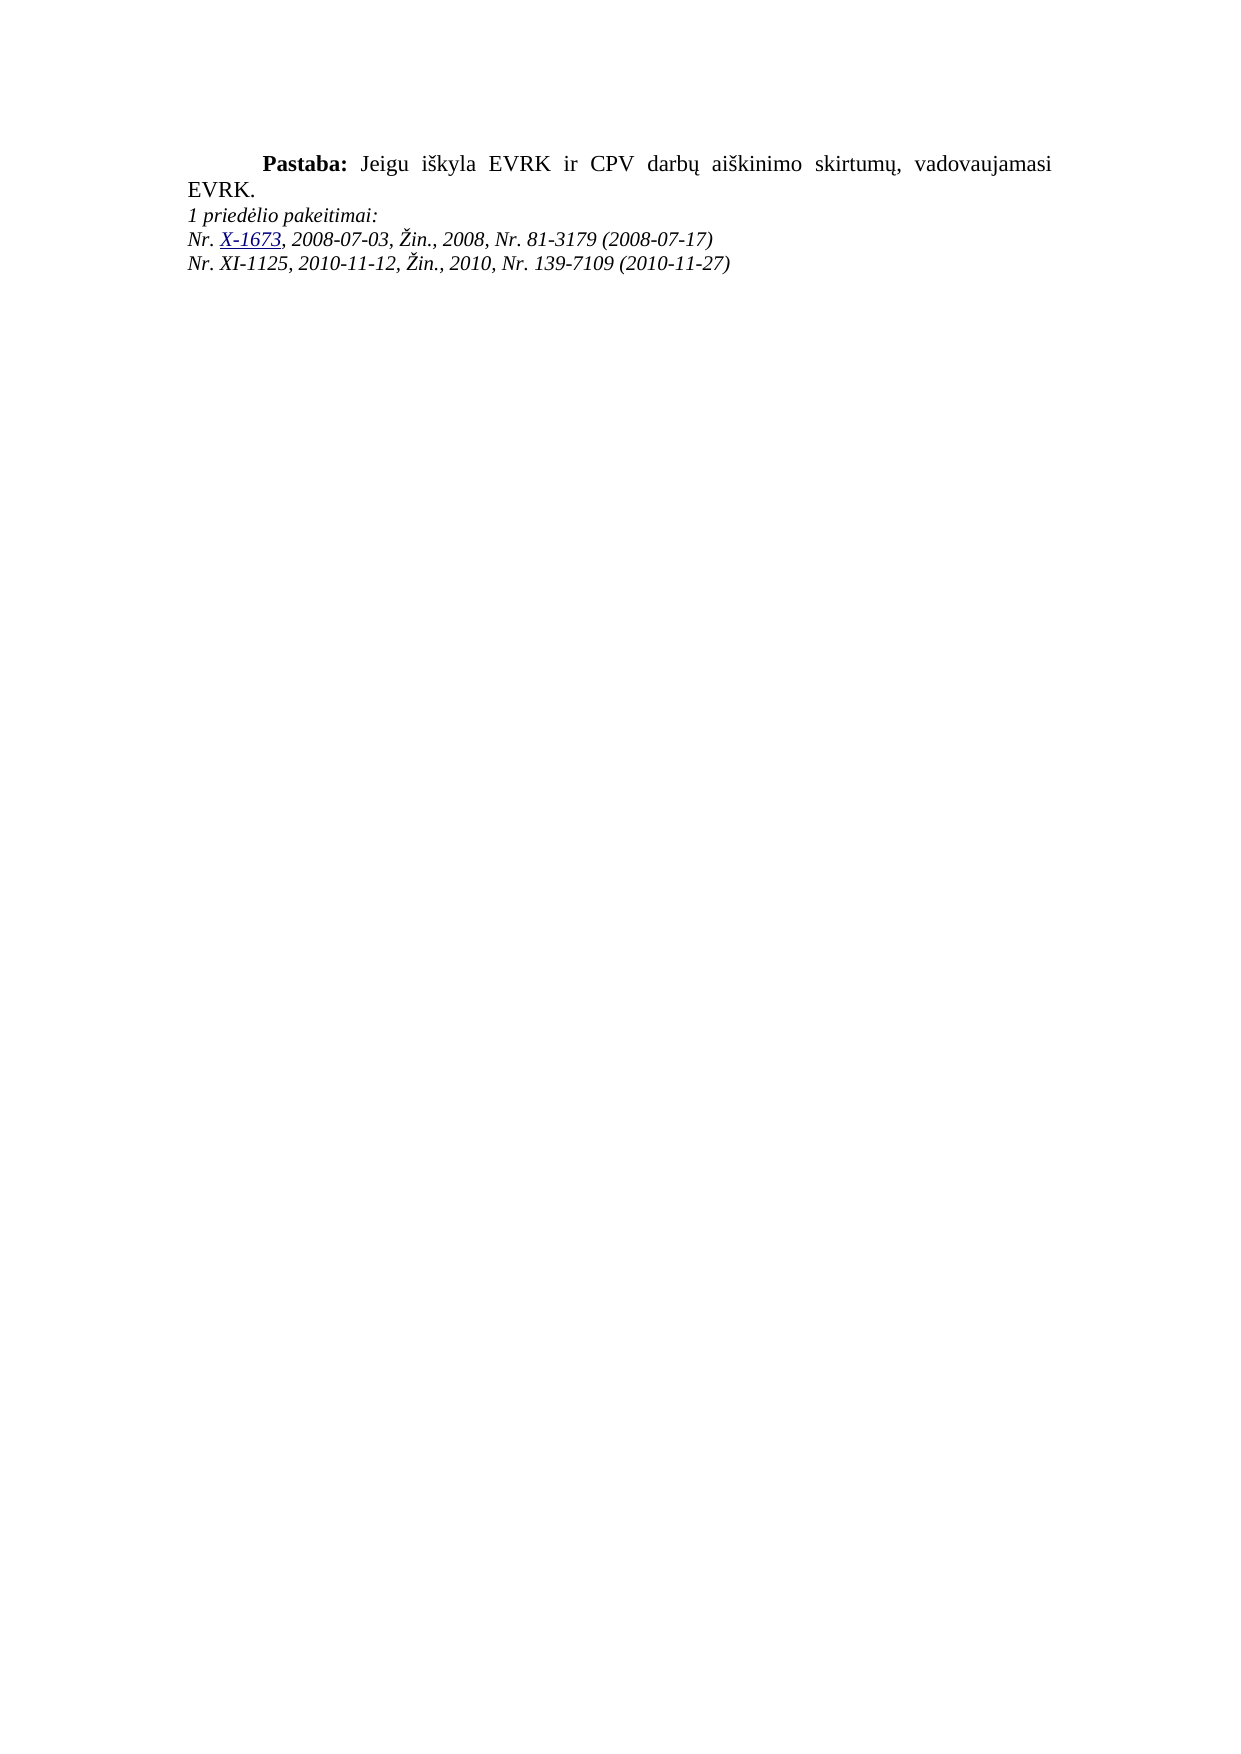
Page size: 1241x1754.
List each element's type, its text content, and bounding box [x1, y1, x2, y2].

text Pastaba: Jeigu iškyla EVRK ir CPV darbų aiškinimo skirtumų, vadovaujamasi EVRK. [187, 150, 1053, 203]
text Nr. XI-1125, 2010-11-12, Žin., 2010, Nr. 139-7109 (2010-11-27) [187, 251, 1053, 275]
text 1 priedėlio pakeitimai: [187, 203, 1053, 227]
text Nr. X-1673, 2008-07-03, Žin., 2008, Nr. 81-3179 (2008-07-17) [187, 227, 1053, 251]
